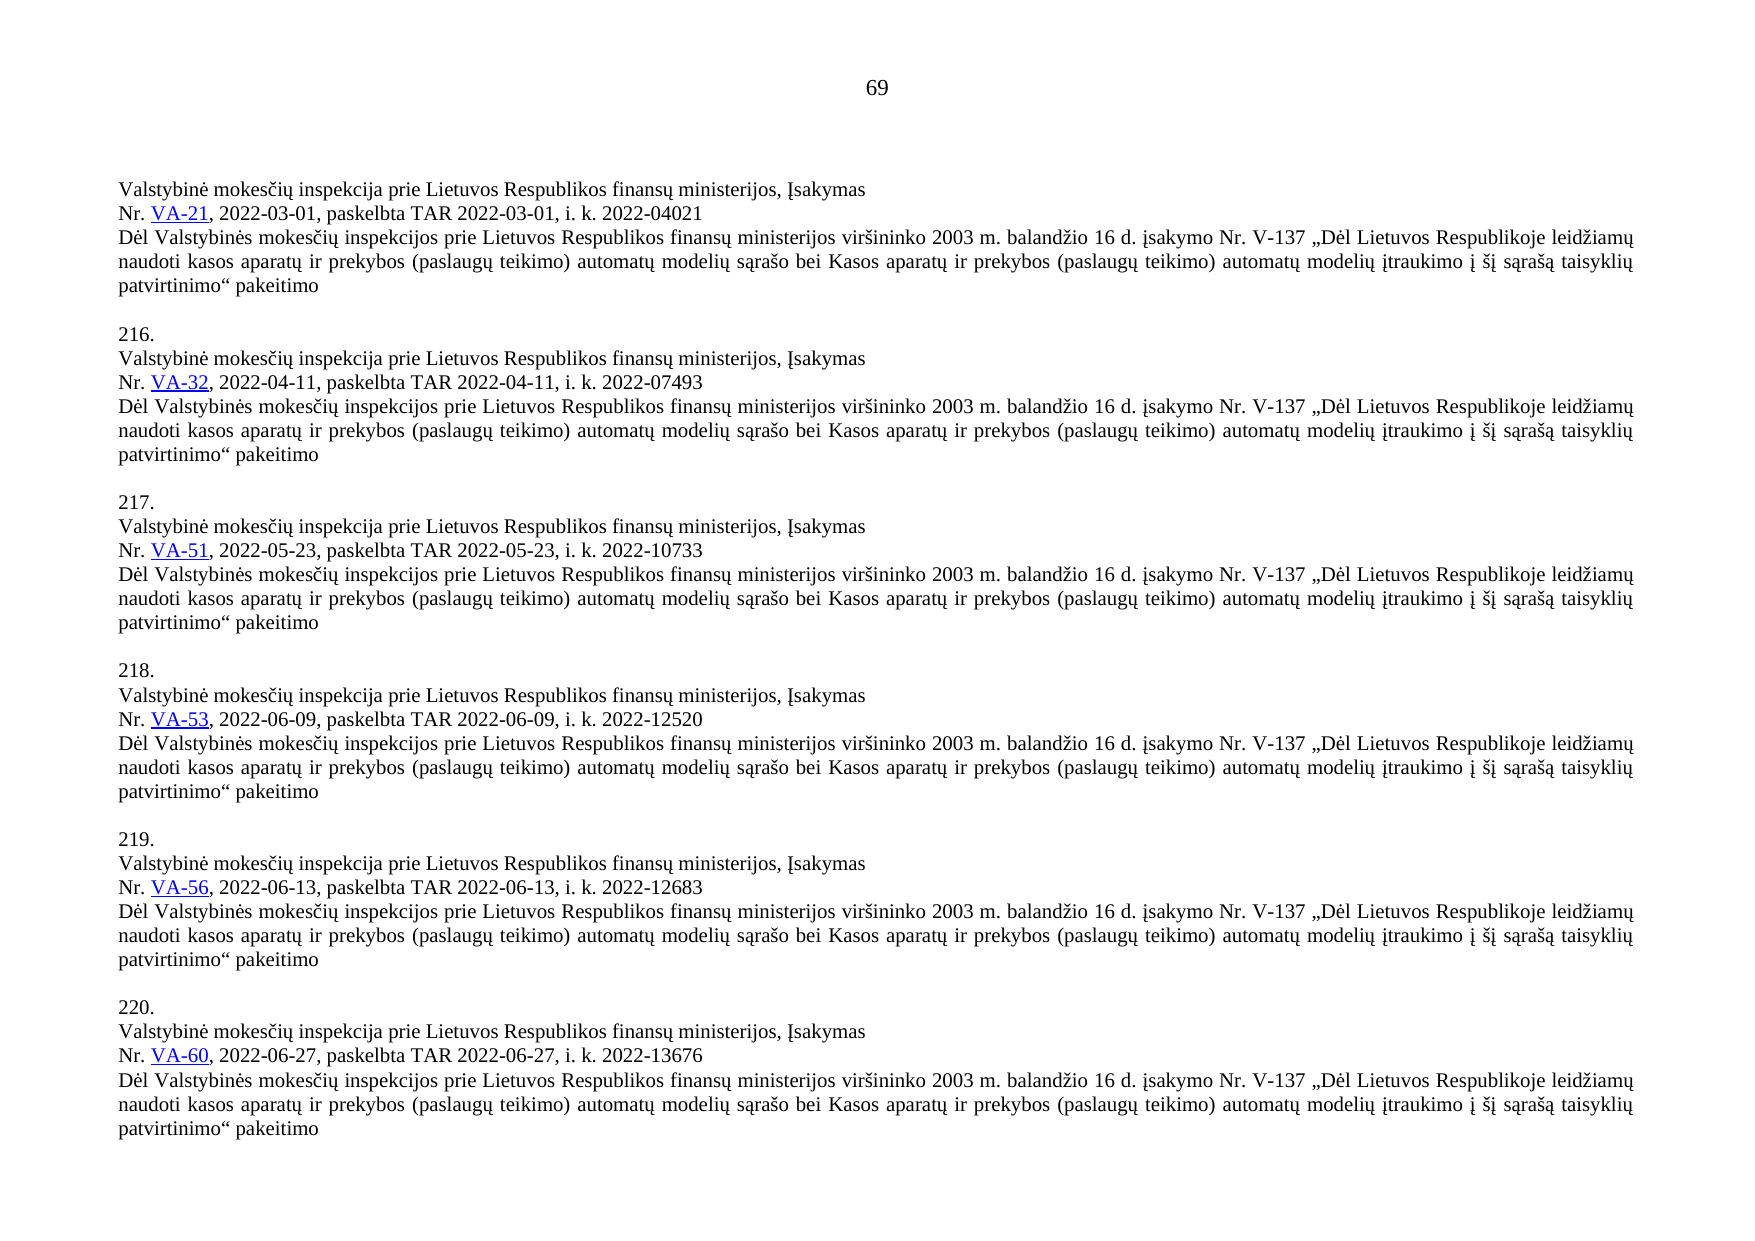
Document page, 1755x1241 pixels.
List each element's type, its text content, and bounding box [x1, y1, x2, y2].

text Dėl Valstybinės mokesčių inspekcijos prie Lietuvos Respublikos finansų ministerijos viršininko 2003 m. balandžio 16 d. įsakymo Nr. V-137 „Dėl Lietuvos Respublikoje leidžiamų naudoti kasos aparatų ir prekybos (paslaugų teikimo) automatų modelių sąrašo bei Kasos aparatų ir prekybos (paslaugų teikimo) automatų modelių įtraukimo į šį sąrašą taisyklių patvirtinimo“ pakeitimo [118, 899, 1636, 971]
text Nr. VA-32, 2022-04-11, paskelbta TAR 2022-04-11, i. k. 2022-07493 [118, 370, 1636, 394]
text Dėl Valstybinės mokesčių inspekcijos prie Lietuvos Respublikos finansų ministerijos viršininko 2003 m. balandžio 16 d. įsakymo Nr. V-137 „Dėl Lietuvos Respublikoje leidžiamų naudoti kasos aparatų ir prekybos (paslaugų teikimo) automatų modelių sąrašo bei Kasos aparatų ir prekybos (paslaugų teikimo) automatų modelių įtraukimo į šį sąrašą taisyklių patvirtinimo“ pakeitimo [118, 731, 1636, 803]
text Valstybinė mokesčių inspekcija prie Lietuvos Respublikos finansų ministerijos, Įsakymas [118, 851, 1636, 875]
text 219. [118, 827, 1636, 851]
text Valstybinė mokesčių inspekcija prie Lietuvos Respublikos finansų ministerijos, Įsakymas [118, 514, 1636, 538]
text Valstybinė mokesčių inspekcija prie Lietuvos Respublikos finansų ministerijos, Įsakymas [118, 346, 1636, 370]
text Dėl Valstybinės mokesčių inspekcijos prie Lietuvos Respublikos finansų ministerijos viršininko 2003 m. balandžio 16 d. įsakymo Nr. V-137 „Dėl Lietuvos Respublikoje leidžiamų naudoti kasos aparatų ir prekybos (paslaugų teikimo) automatų modelių sąrašo bei Kasos aparatų ir prekybos (paslaugų teikimo) automatų modelių įtraukimo į šį sąrašą taisyklių patvirtinimo“ pakeitimo [118, 1067, 1636, 1140]
text 217. [118, 490, 1636, 514]
text Nr. VA-51, 2022-05-23, paskelbta TAR 2022-05-23, i. k. 2022-10733 [118, 538, 1636, 562]
text Valstybinė mokesčių inspekcija prie Lietuvos Respublikos finansų ministerijos, Įsakymas [118, 682, 1636, 707]
text Dėl Valstybinės mokesčių inspekcijos prie Lietuvos Respublikos finansų ministerijos viršininko 2003 m. balandžio 16 d. įsakymo Nr. V-137 „Dėl Lietuvos Respublikoje leidžiamų naudoti kasos aparatų ir prekybos (paslaugų teikimo) automatų modelių sąrašo bei Kasos aparatų ir prekybos (paslaugų teikimo) automatų modelių įtraukimo į šį sąrašą taisyklių patvirtinimo“ pakeitimo [118, 562, 1636, 634]
text Nr. VA-56, 2022-06-13, paskelbta TAR 2022-06-13, i. k. 2022-12683 [118, 875, 1636, 899]
text Nr. VA-60, 2022-06-27, paskelbta TAR 2022-06-27, i. k. 2022-13676 [118, 1043, 1636, 1067]
text 216. [118, 322, 1636, 346]
text Dėl Valstybinės mokesčių inspekcijos prie Lietuvos Respublikos finansų ministerijos viršininko 2003 m. balandžio 16 d. įsakymo Nr. V-137 „Dėl Lietuvos Respublikoje leidžiamų naudoti kasos aparatų ir prekybos (paslaugų teikimo) automatų modelių sąrašo bei Kasos aparatų ir prekybos (paslaugų teikimo) automatų modelių įtraukimo į šį sąrašą taisyklių patvirtinimo“ pakeitimo [118, 394, 1636, 466]
text Nr. VA-21, 2022-03-01, paskelbta TAR 2022-03-01, i. k. 2022-04021 [118, 201, 1636, 225]
text Nr. VA-53, 2022-06-09, paskelbta TAR 2022-06-09, i. k. 2022-12520 [118, 707, 1636, 731]
text Valstybinė mokesčių inspekcija prie Lietuvos Respublikos finansų ministerijos, Įsakymas [118, 1019, 1636, 1043]
text 220. [118, 995, 1636, 1019]
text Valstybinė mokesčių inspekcija prie Lietuvos Respublikos finansų ministerijos, Įsakymas [118, 177, 1636, 201]
text Dėl Valstybinės mokesčių inspekcijos prie Lietuvos Respublikos finansų ministerijos viršininko 2003 m. balandžio 16 d. įsakymo Nr. V-137 „Dėl Lietuvos Respublikoje leidžiamų naudoti kasos aparatų ir prekybos (paslaugų teikimo) automatų modelių sąrašo bei Kasos aparatų ir prekybos (paslaugų teikimo) automatų modelių įtraukimo į šį sąrašą taisyklių patvirtinimo“ pakeitimo [118, 225, 1636, 297]
text 218. [118, 658, 1636, 682]
